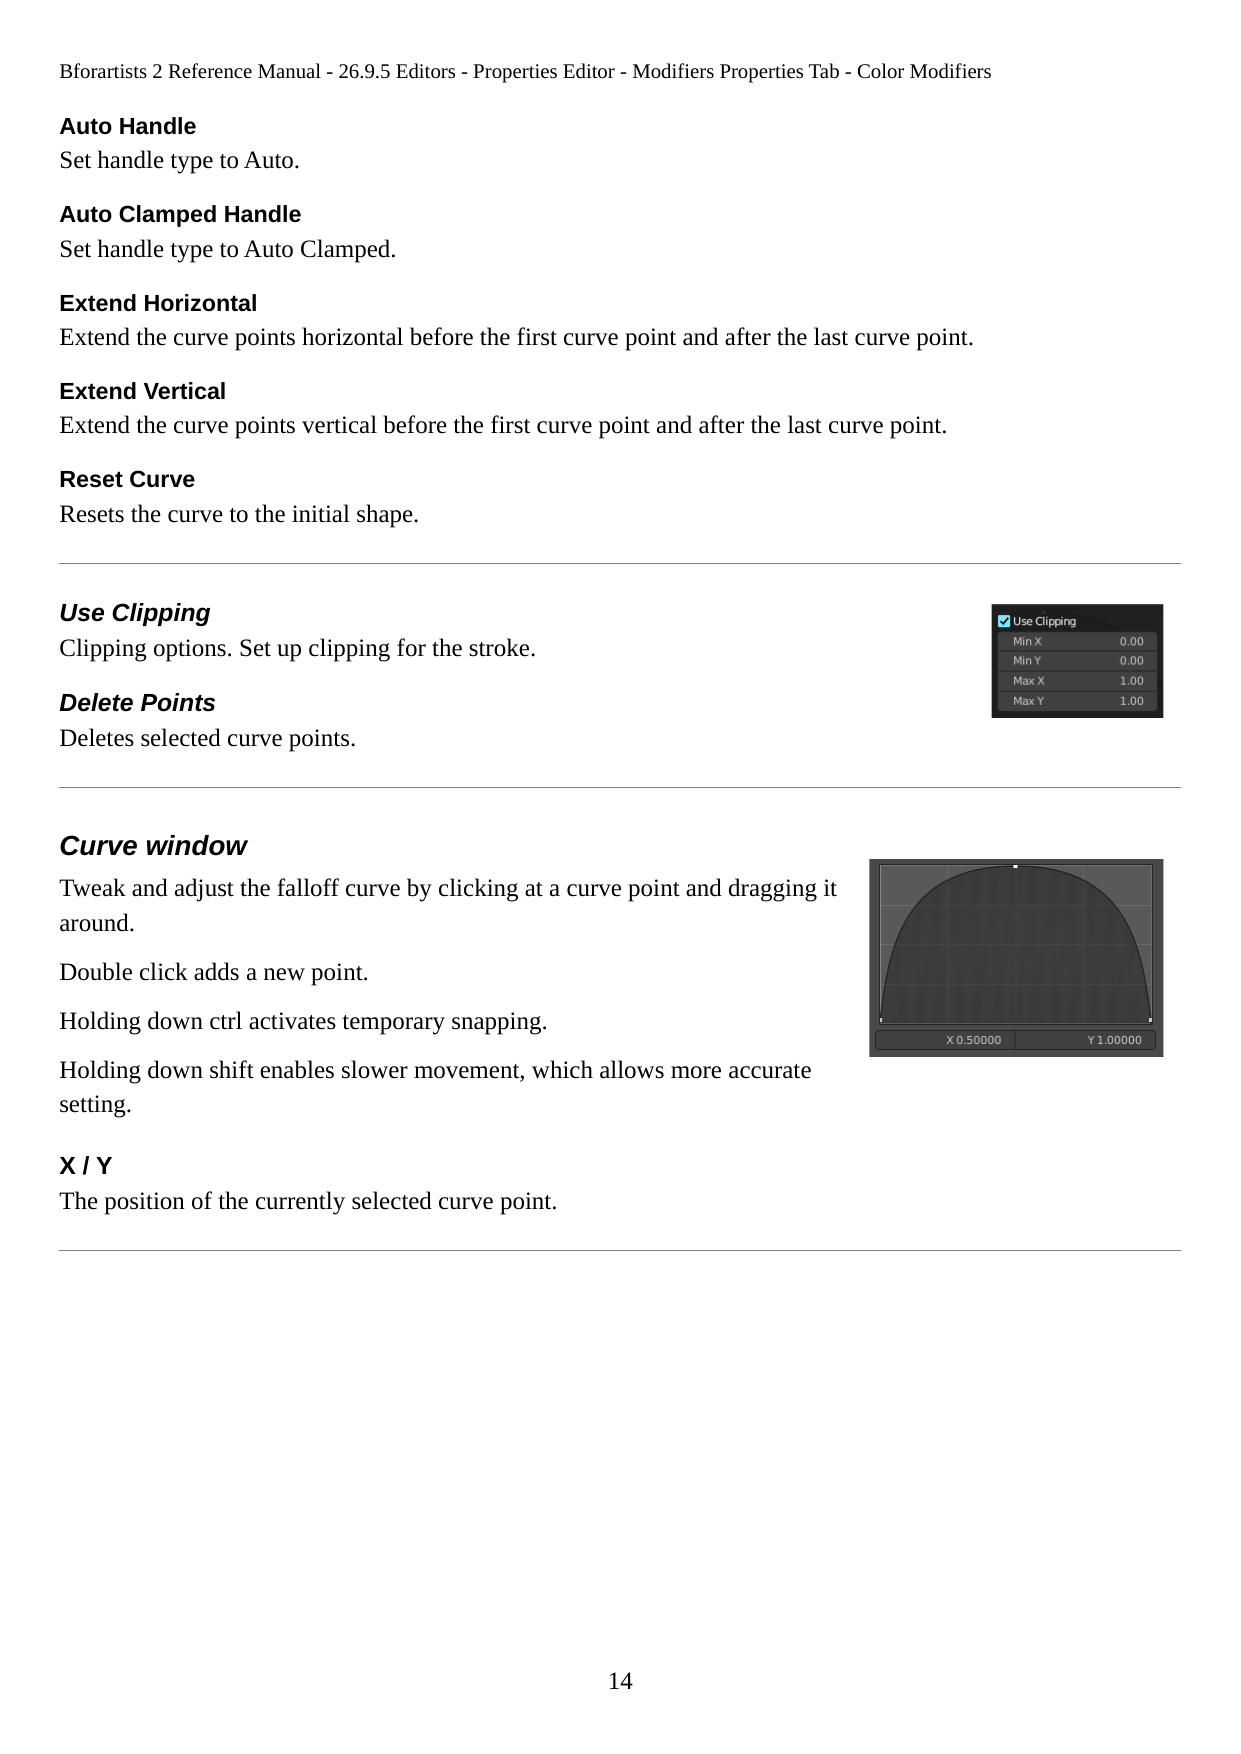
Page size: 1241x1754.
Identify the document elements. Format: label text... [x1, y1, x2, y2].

subtitle Curve window [59, 829, 1181, 861]
subtitle Reset Curve [59, 466, 1181, 493]
text The position of the currently selected curve point. [59, 1186, 1181, 1215]
subtitle Auto Clamped Handle [59, 201, 1181, 228]
text Tweak and adjust the falloff curve by clicking at a curve point and dragging it around. [59, 873, 869, 937]
subtitle Auto Handle [59, 113, 1181, 139]
picture [869, 859, 1164, 1057]
text Extend the curve points horizontal before the first curve point and after the last curve point. [59, 322, 1181, 351]
text Clipping options. Set up clipping for the stroke. [59, 633, 991, 662]
text Holding down shift enables slower movement, which allows more accurate setting. [59, 1055, 1181, 1118]
text Resets the curve to the initial shape. [59, 499, 1181, 528]
text Holding down ctrl activates temporary snapping. [59, 1006, 869, 1035]
text Double click adds a new point. [59, 957, 869, 986]
picture [991, 604, 1164, 718]
subtitle Extend Horizontal [59, 289, 1181, 316]
text Deletes selected curve points. [59, 723, 1181, 752]
text Set handle type to Auto. [59, 146, 1181, 174]
subtitle Use Clipping [59, 598, 1181, 627]
subtitle Delete Points [59, 688, 991, 717]
subtitle [1164, 688, 1181, 717]
text Extend the curve points vertical before the first curve point and after the last curve point. [59, 411, 1181, 439]
subtitle X / Y [59, 1151, 1181, 1180]
text Set handle type to Auto Clamped. [59, 234, 1181, 263]
subtitle Extend Vertical [59, 378, 1181, 404]
